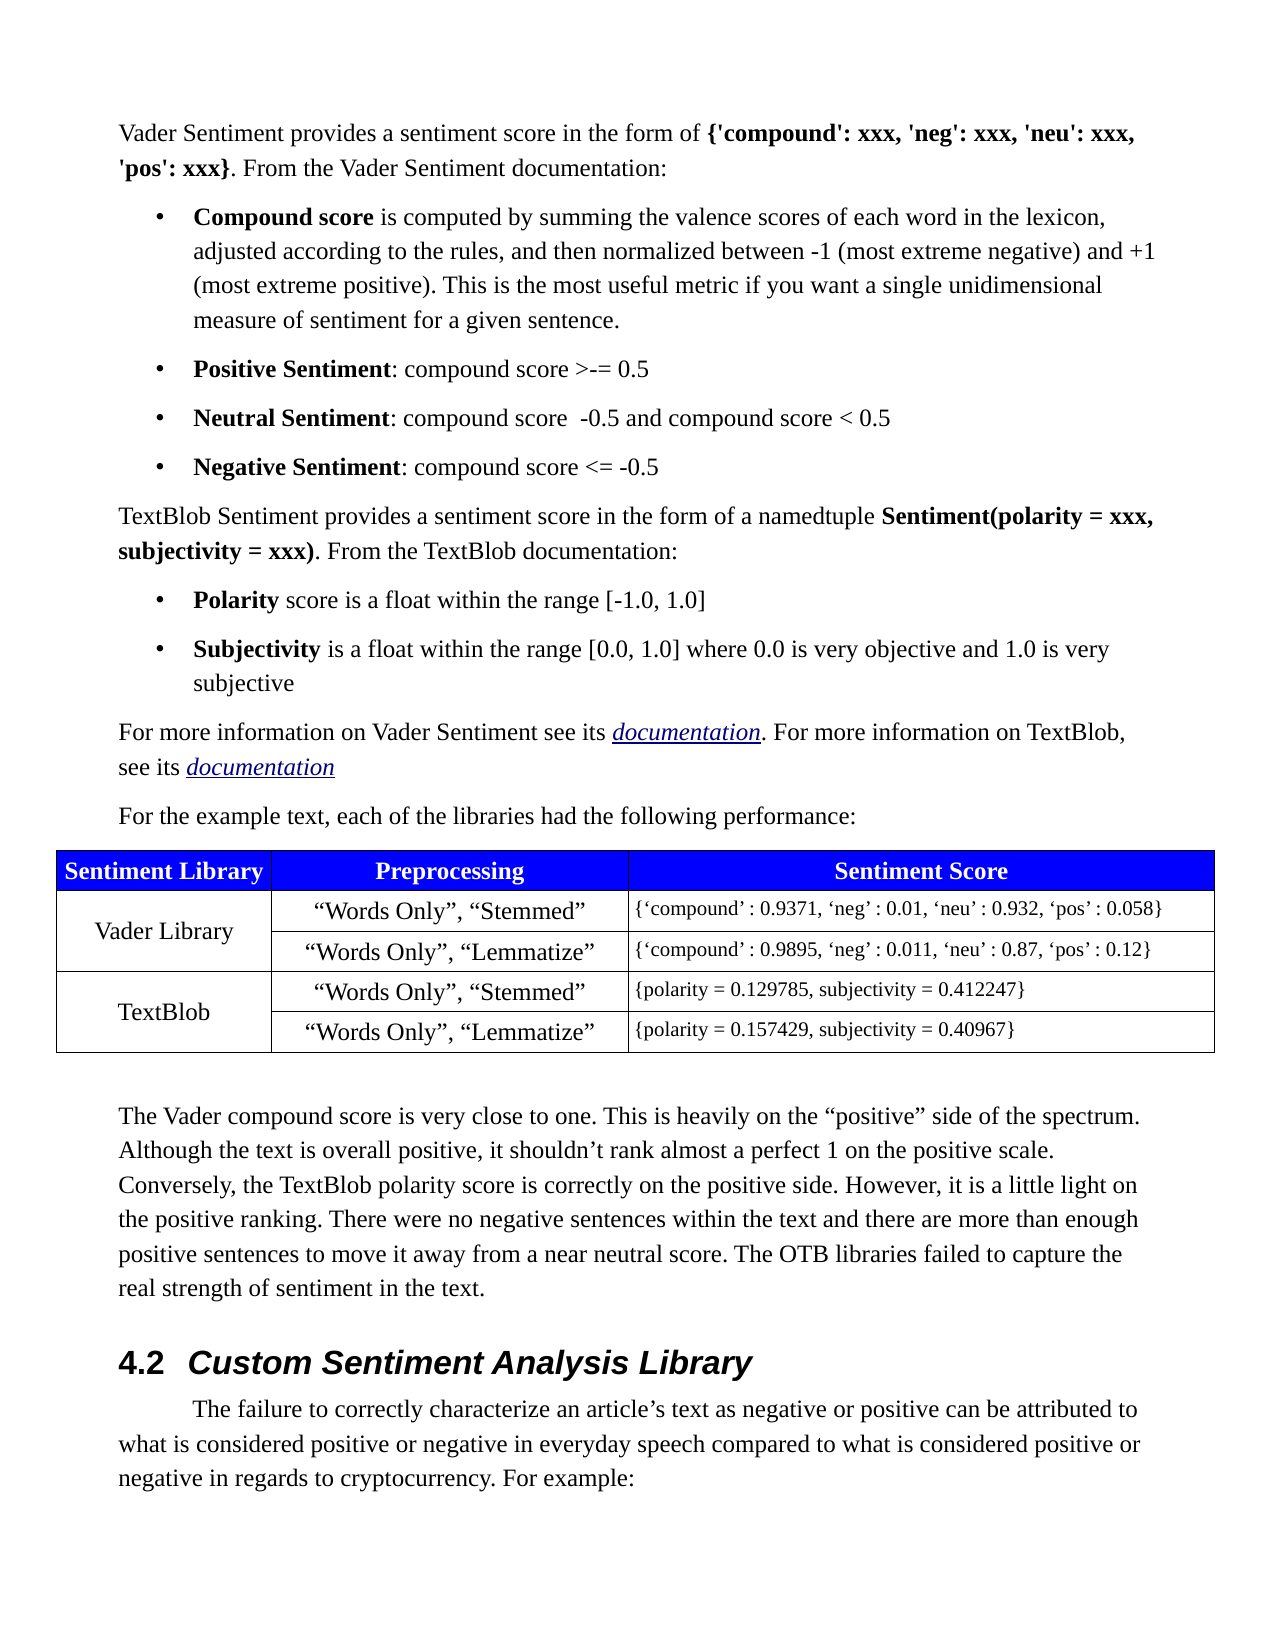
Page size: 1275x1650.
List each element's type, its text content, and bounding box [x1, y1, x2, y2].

table_cell {polarity = 0.129785, subjectivity = 0.412247} [629, 972, 1214, 1011]
table_cell {‘compound’ : 0.9371, ‘neg’ : 0.01, ‘neu’ : 0.932, ‘pos’ : 0.058} [629, 891, 1214, 931]
table_cell TextBlob [57, 972, 271, 1052]
table_cell Vader Library [57, 891, 271, 971]
table_cell “Words Only”, “Lemmatize” [272, 932, 628, 971]
list Polarity score is a float within the range [-1.0, 1.0] [156, 585, 1157, 614]
list Compound score is computed by summing the valence scores of each word in the lexicon, adjusted according to the rules, and then normalized between -1 (most extreme negative) and +1 (most extreme positive). This is the most useful metric if you want a single unidimensional measure of sentiment for a given sentence. [156, 202, 1157, 334]
text For more information on Vader Sentiment see its documentation. For more information on TextBlob, see its documentation [118, 717, 1157, 781]
list Subjectivity is a float within the range [0.0, 1.0] where 0.0 is very objective and 1.0 is very subjective [156, 634, 1157, 697]
text For the example text, each of the libraries had the following performance: [118, 801, 1157, 830]
table_header Sentiment Score [629, 851, 1214, 890]
table_header Sentiment Library [57, 851, 271, 890]
list Neutral Sentiment: compound score -0.5 and compound score < 0.5 [156, 403, 1157, 432]
table_cell {polarity = 0.157429, subjectivity = 0.40967} [629, 1012, 1214, 1052]
list Positive Sentiment: compound score >-= 0.5 [156, 354, 1157, 383]
text The Vader compound score is very close to one. This is heavily on the “positive” side of the spectrum. Although the text is overall positive, it shouldn’t rank almost a perfect 1 on the positive scale. Conversely, the TextBlob polarity score is correctly on the positive side. However, it is a little light on the positive ranking. There were no negative sentences within the text and there are more than enough positive sentences to move it away from a near neutral score. The OTB libraries failed to capture the real strength of sentiment in the text. [118, 1101, 1157, 1302]
list Negative Sentiment: compound score <= -0.5 [156, 452, 1157, 481]
table_cell “Words Only”, “Lemmatize” [272, 1012, 628, 1052]
text The failure to correctly characterize an article’s text as negative or positive can be attributed to what is considered positive or negative in everyday speech compared to what is considered positive or negative in regards to cryptocurrency. For example: [118, 1394, 1157, 1492]
table_cell “Words Only”, “Stemmed” [272, 972, 628, 1011]
subtitle Custom Sentiment Analysis Library [118, 1343, 1157, 1382]
table_header Preprocessing [272, 851, 628, 890]
table_cell {‘compound’ : 0.9895, ‘neg’ : 0.011, ‘neu’ : 0.87, ‘pos’ : 0.12} [629, 932, 1214, 971]
text Vader Sentiment provides a sentiment score in the form of {'compound': xxx, 'neg': xxx, 'neu': xxx, 'pos': xxx}. From the Vader Sentiment documentation: [118, 118, 1157, 181]
text TextBlob Sentiment provides a sentiment score in the form of a namedtuple Sentiment(polarity = xxx, subjectivity = xxx). From the TextBlob documentation: [118, 501, 1157, 564]
table_cell “Words Only”, “Stemmed” [272, 891, 628, 931]
